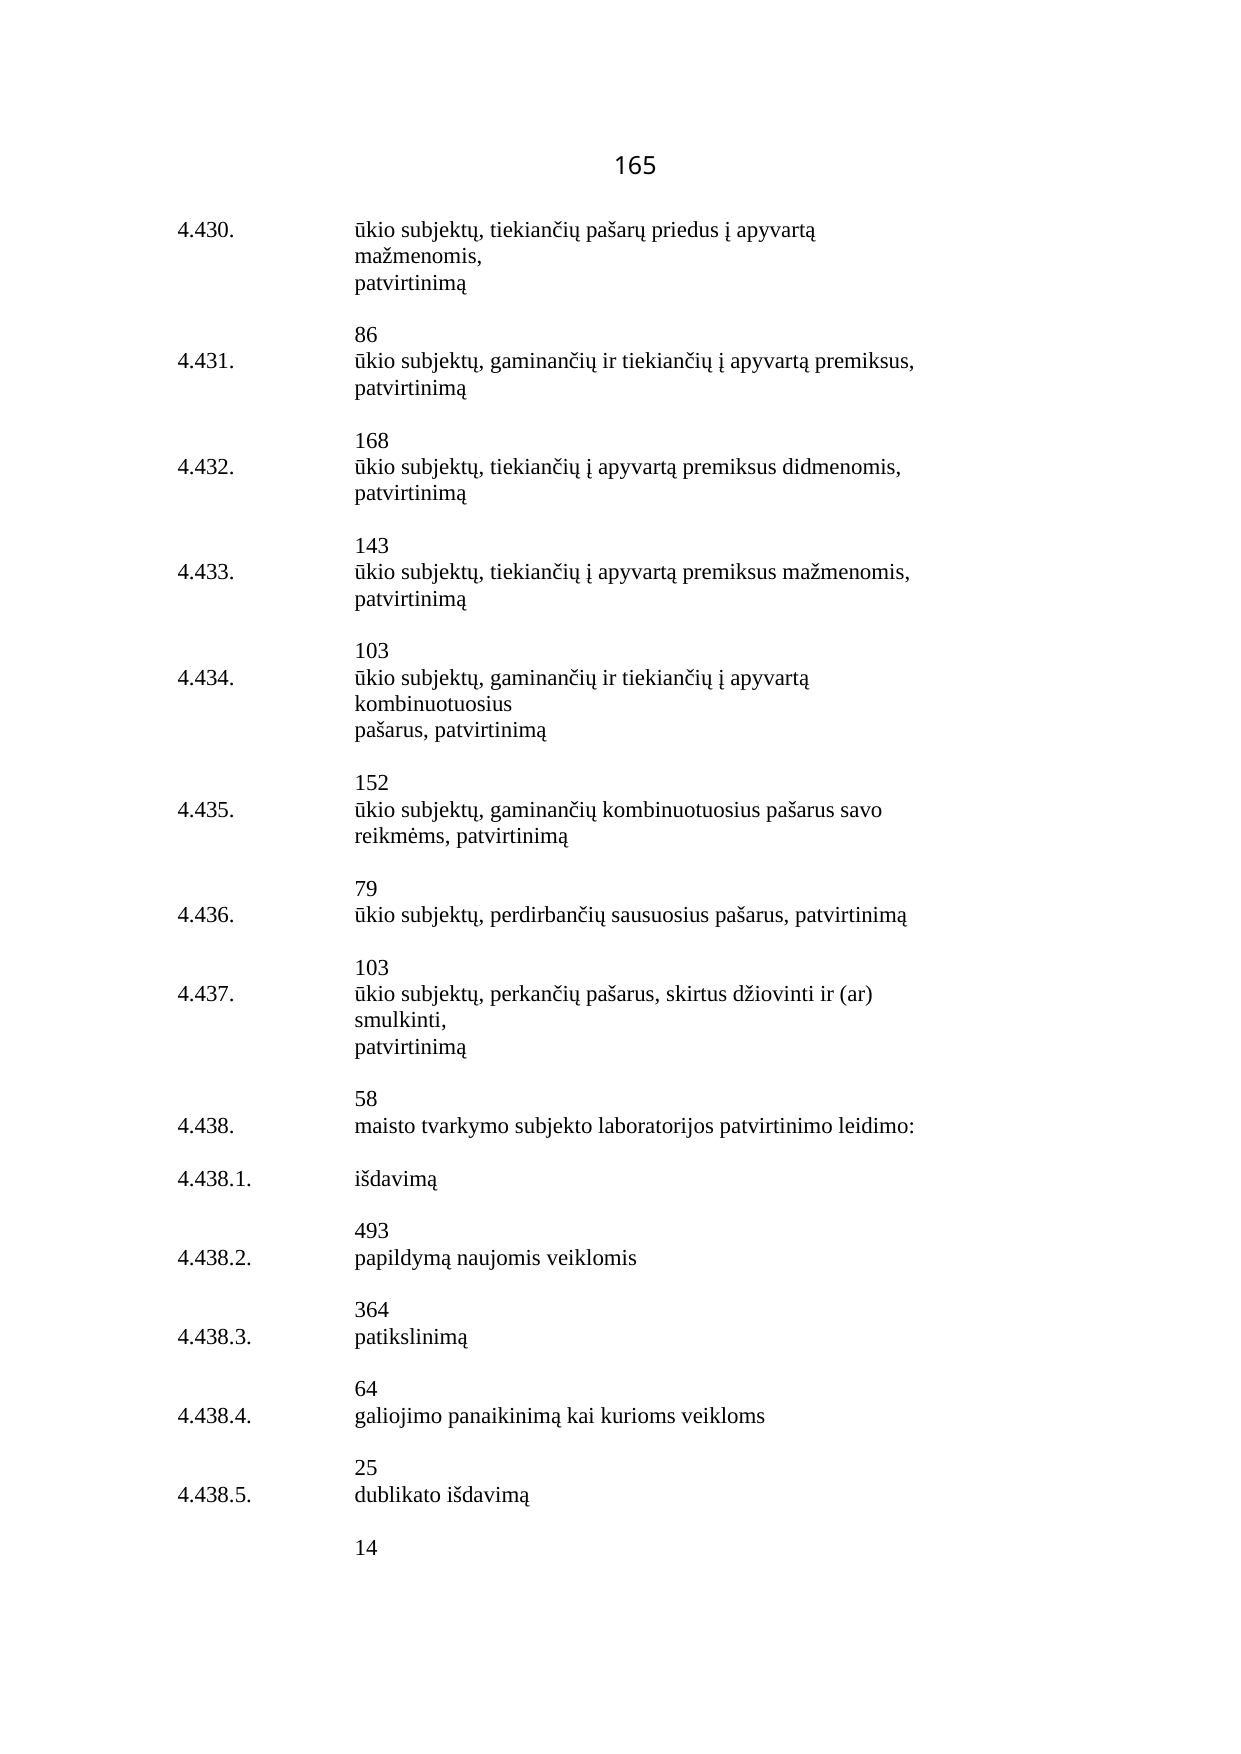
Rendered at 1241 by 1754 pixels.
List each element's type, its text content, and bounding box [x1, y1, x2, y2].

text 4.435. ūkio subjektų, gaminančių kombinuotuosius pašarus savo [177, 796, 945, 822]
text pašarus, patvirtinimą 152 [354, 717, 945, 796]
text patvirtinimą 103 [354, 585, 945, 664]
text 4.438. maisto tvarkymo subjekto laboratorijos patvirtinimo leidimo: [177, 1112, 945, 1164]
text patvirtinimą 86 [354, 268, 945, 348]
text patvirtinimą 168 [354, 374, 945, 453]
text 4.434. ūkio subjektų, gaminančių ir tiekiančių į apyvartą kombinuotuosius [177, 664, 945, 717]
text 4.438.3. patikslinimą 64 [177, 1323, 945, 1402]
text 4.437. ūkio subjektų, perkančių pašarus, skirtus džiovinti ir (ar) smulkinti, [177, 980, 945, 1033]
text patvirtinimą 58 [354, 1033, 945, 1112]
text 4.436. ūkio subjektų, perdirbančių sausuosius pašarus, patvirtinimą 103 [177, 901, 945, 980]
text 4.438.5. dublikato išdavimą 14 [177, 1481, 945, 1560]
text 4.431. ūkio subjektų, gaminančių ir tiekiančių į apyvartą premiksus, [177, 348, 945, 374]
text patvirtinimą 143 [354, 479, 945, 558]
text 4.430. ūkio subjektų, tiekiančių pašarų priedus į apyvartą mažmenomis, [177, 216, 945, 268]
text 4.438.2. papildymą naujomis veiklomis 364 [177, 1244, 945, 1323]
text 4.433. ūkio subjektų, tiekiančių į apyvartą premiksus mažmenomis, [177, 558, 945, 585]
text 4.432. ūkio subjektų, tiekiančių į apyvartą premiksus didmenomis, [177, 453, 945, 479]
text 4.438.4. galiojimo panaikinimą kai kurioms veikloms 25 [177, 1402, 945, 1481]
text 4.438.1. išdavimą 493 [177, 1164, 945, 1244]
text reikmėms, patvirtinimą 79 [354, 822, 945, 901]
